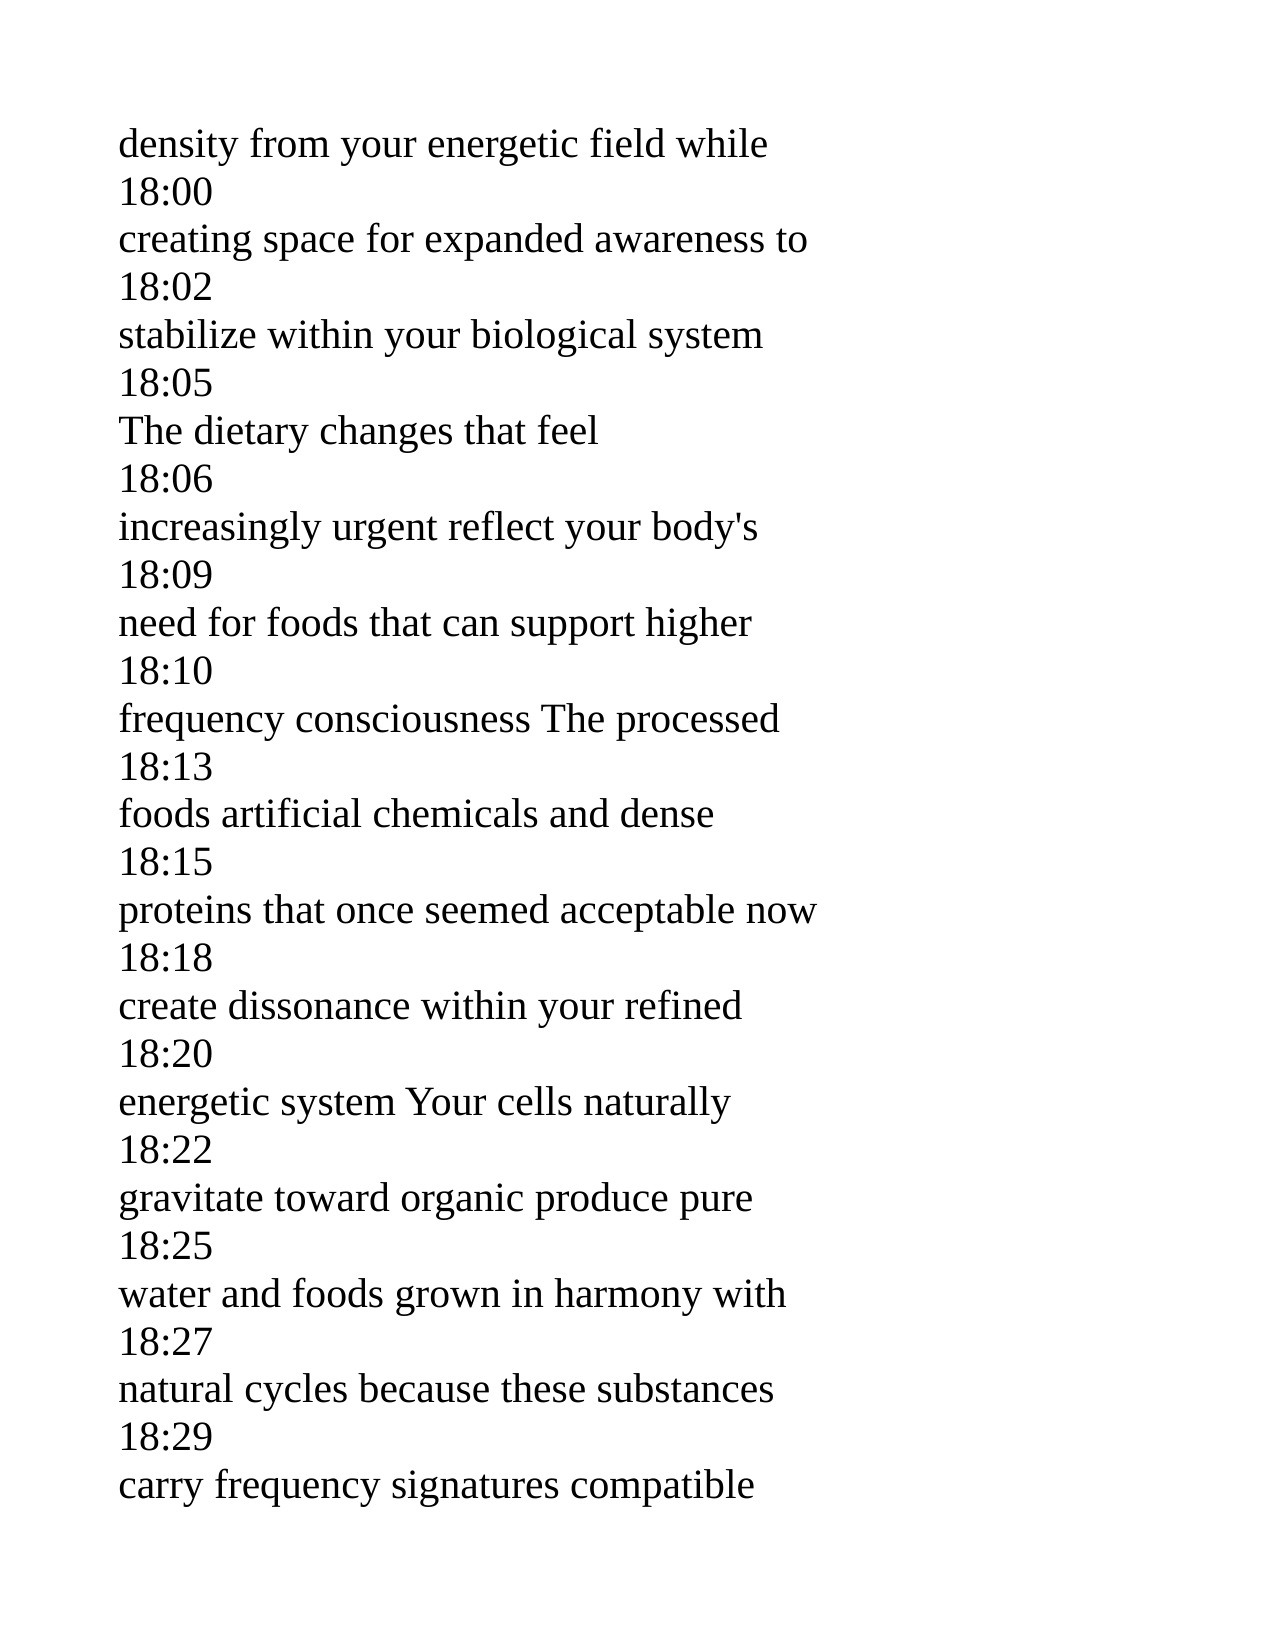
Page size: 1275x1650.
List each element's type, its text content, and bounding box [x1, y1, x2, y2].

text 18:25 [118, 1220, 1157, 1268]
text gravitate toward organic produce pure [118, 1172, 1157, 1220]
text stabilize within your biological system [118, 310, 1157, 358]
text 18:15 [118, 837, 1157, 885]
text 18:20 [118, 1028, 1157, 1076]
text creating space for expanded awareness to [118, 214, 1157, 262]
text foods artificial chemicals and dense [118, 789, 1157, 837]
text 18:27 [118, 1316, 1157, 1364]
text need for foods that can support higher [118, 597, 1157, 645]
text 18:09 [118, 549, 1157, 597]
text density from your energetic field while [118, 118, 1157, 166]
text 18:10 [118, 645, 1157, 693]
text 18:06 [118, 453, 1157, 501]
text 18:05 [118, 358, 1157, 406]
text increasingly urgent reflect your body's [118, 501, 1157, 549]
text 18:18 [118, 933, 1157, 981]
text 18:29 [118, 1412, 1157, 1460]
text natural cycles because these substances [118, 1364, 1157, 1412]
text water and foods grown in harmony with [118, 1268, 1157, 1316]
text carry frequency signatures compatible [118, 1460, 1157, 1508]
text 18:00 [118, 166, 1157, 214]
text 18:13 [118, 741, 1157, 789]
text energetic system Your cells naturally [118, 1076, 1157, 1124]
text proteins that once seemed acceptable now [118, 885, 1157, 933]
text create dissonance within your refined [118, 981, 1157, 1028]
text 18:22 [118, 1124, 1157, 1172]
text frequency consciousness The processed [118, 693, 1157, 741]
text The dietary changes that feel [118, 406, 1157, 453]
text 18:02 [118, 262, 1157, 310]
